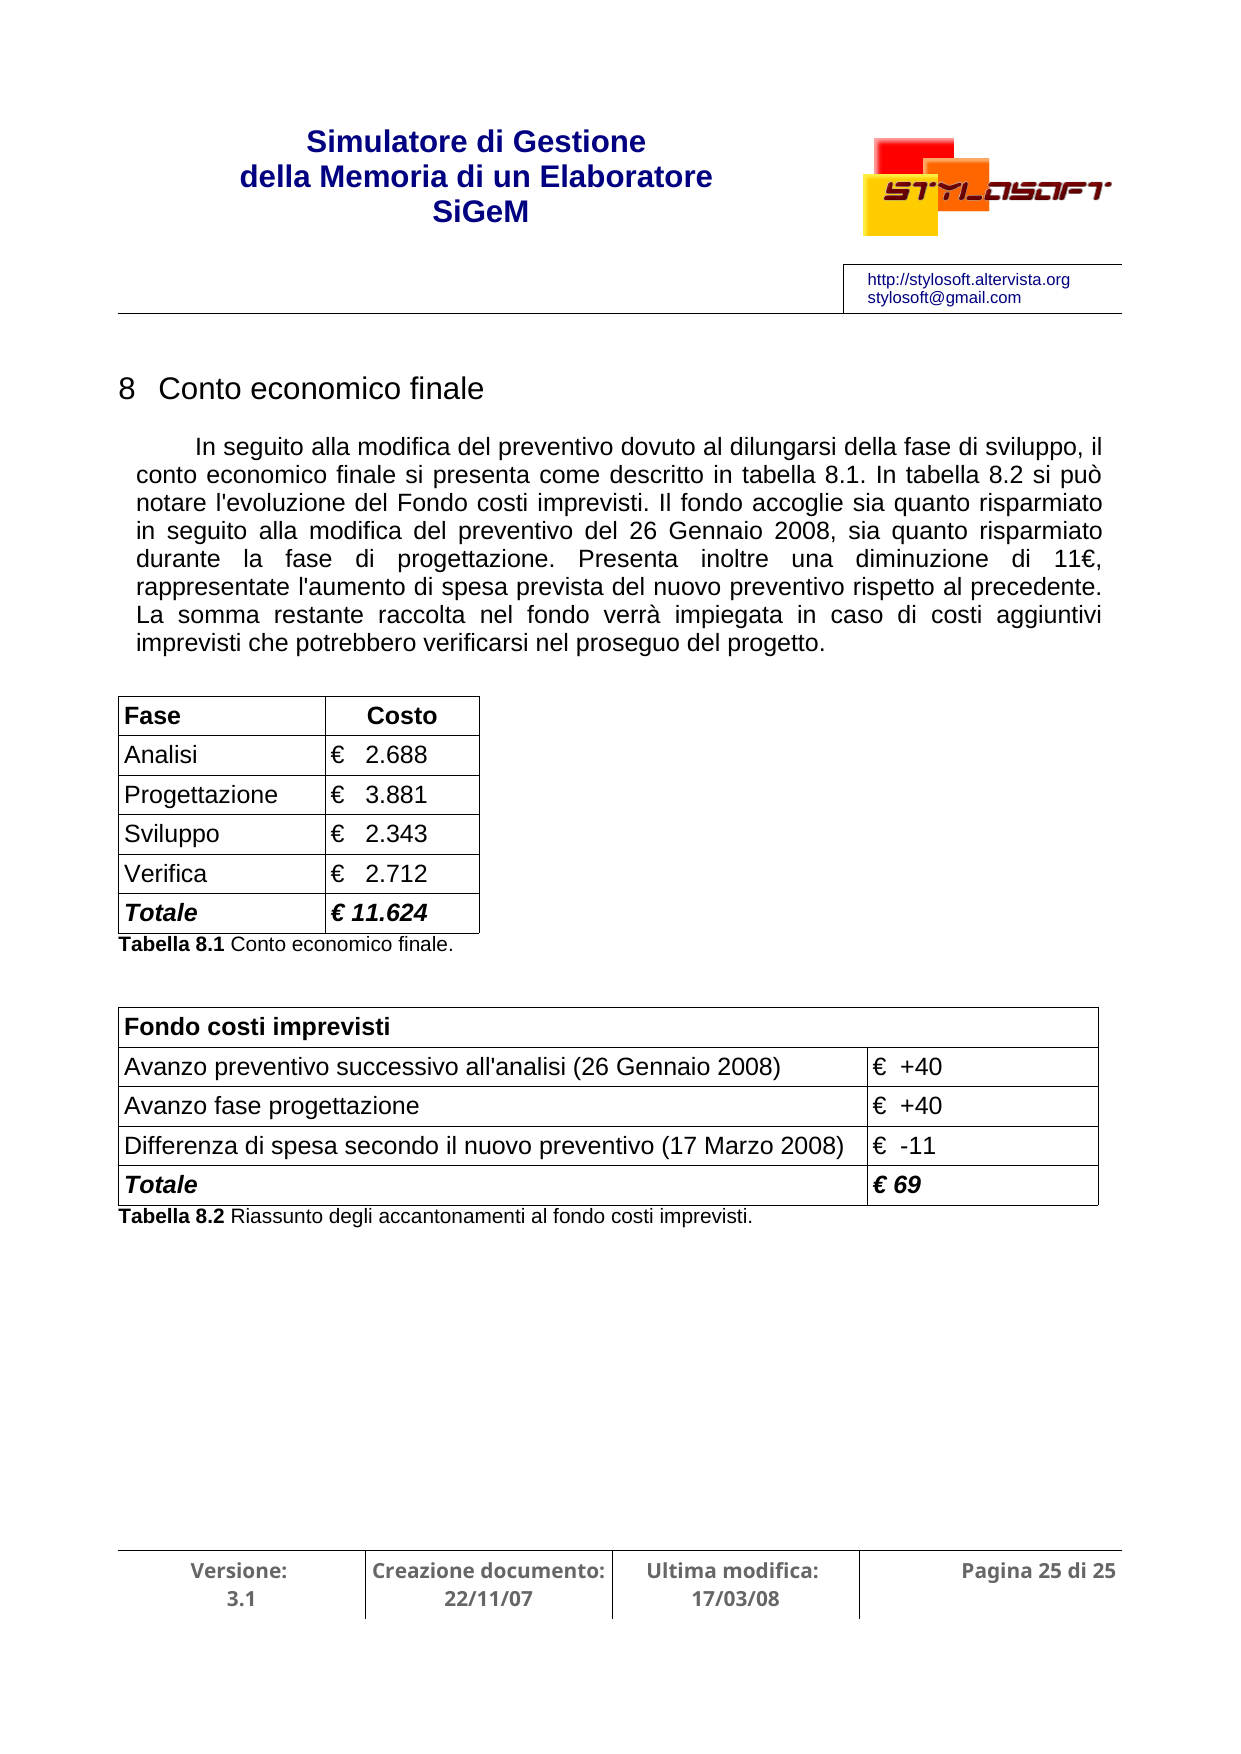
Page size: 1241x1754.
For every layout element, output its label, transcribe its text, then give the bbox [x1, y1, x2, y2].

table_cell € -11 [868, 1127, 1098, 1165]
table_cell € 69 [868, 1166, 1098, 1205]
table_cell Totale [119, 894, 325, 933]
table_cell € 11.624 [326, 894, 479, 933]
table_cell Totale [119, 1166, 867, 1205]
text Tabella 8.1 Conto economico finale. [118, 933, 1122, 956]
table_cell Avanzo fase progettazione [119, 1087, 867, 1126]
table_cell € 2.688 [326, 736, 479, 775]
table_cell Avanzo preventivo successivo all'analisi (26 Gennaio 2008) [119, 1048, 867, 1086]
subtitle Conto economico finale [118, 371, 1122, 406]
table_cell Verifica [119, 855, 325, 893]
table_cell € 2.712 [326, 855, 479, 893]
text In seguito alla modifica del preventivo dovuto al dilungarsi della fase di sviluppo, il conto economico finale si presenta come descritto in tabella 8.1. In tabella 8.2 si può notare l'evoluzione del Fondo costi imprevisti. Il fondo accoglie sia quanto risparmiato in seguito alla modifica del preventivo del 26 Gennaio 2008, sia quanto risparmiato durante la fase di progettazione. Presenta inoltre una diminuzione di 11€, rappresentate l'aumento di spesa prevista del nuovo preventivo rispetto al precedente. La somma restante raccolta nel fondo verrà impiegata in caso di costi aggiuntivi imprevisti che potrebbero verificarsi nel proseguo del progetto. [136, 433, 1104, 656]
table_cell € +40 [868, 1048, 1098, 1086]
table_header Costo [326, 697, 479, 735]
table_header Fase [119, 697, 325, 735]
text Tabella 8.2 Riassunto degli accantonamenti al fondo costi imprevisti. [118, 1205, 1122, 1228]
table_cell € 2.343 [326, 815, 479, 854]
table_header Fondo costi imprevisti [119, 1008, 1098, 1047]
table_cell Progettazione [119, 776, 325, 814]
table_cell € 3.881 [326, 776, 479, 814]
table_cell Differenza di spesa secondo il nuovo preventivo (17 Marzo 2008) [119, 1127, 867, 1165]
table_cell Analisi [119, 736, 325, 775]
picture [848, 123, 1117, 247]
table_cell Sviluppo [119, 815, 325, 854]
table_cell € +40 [868, 1087, 1098, 1126]
